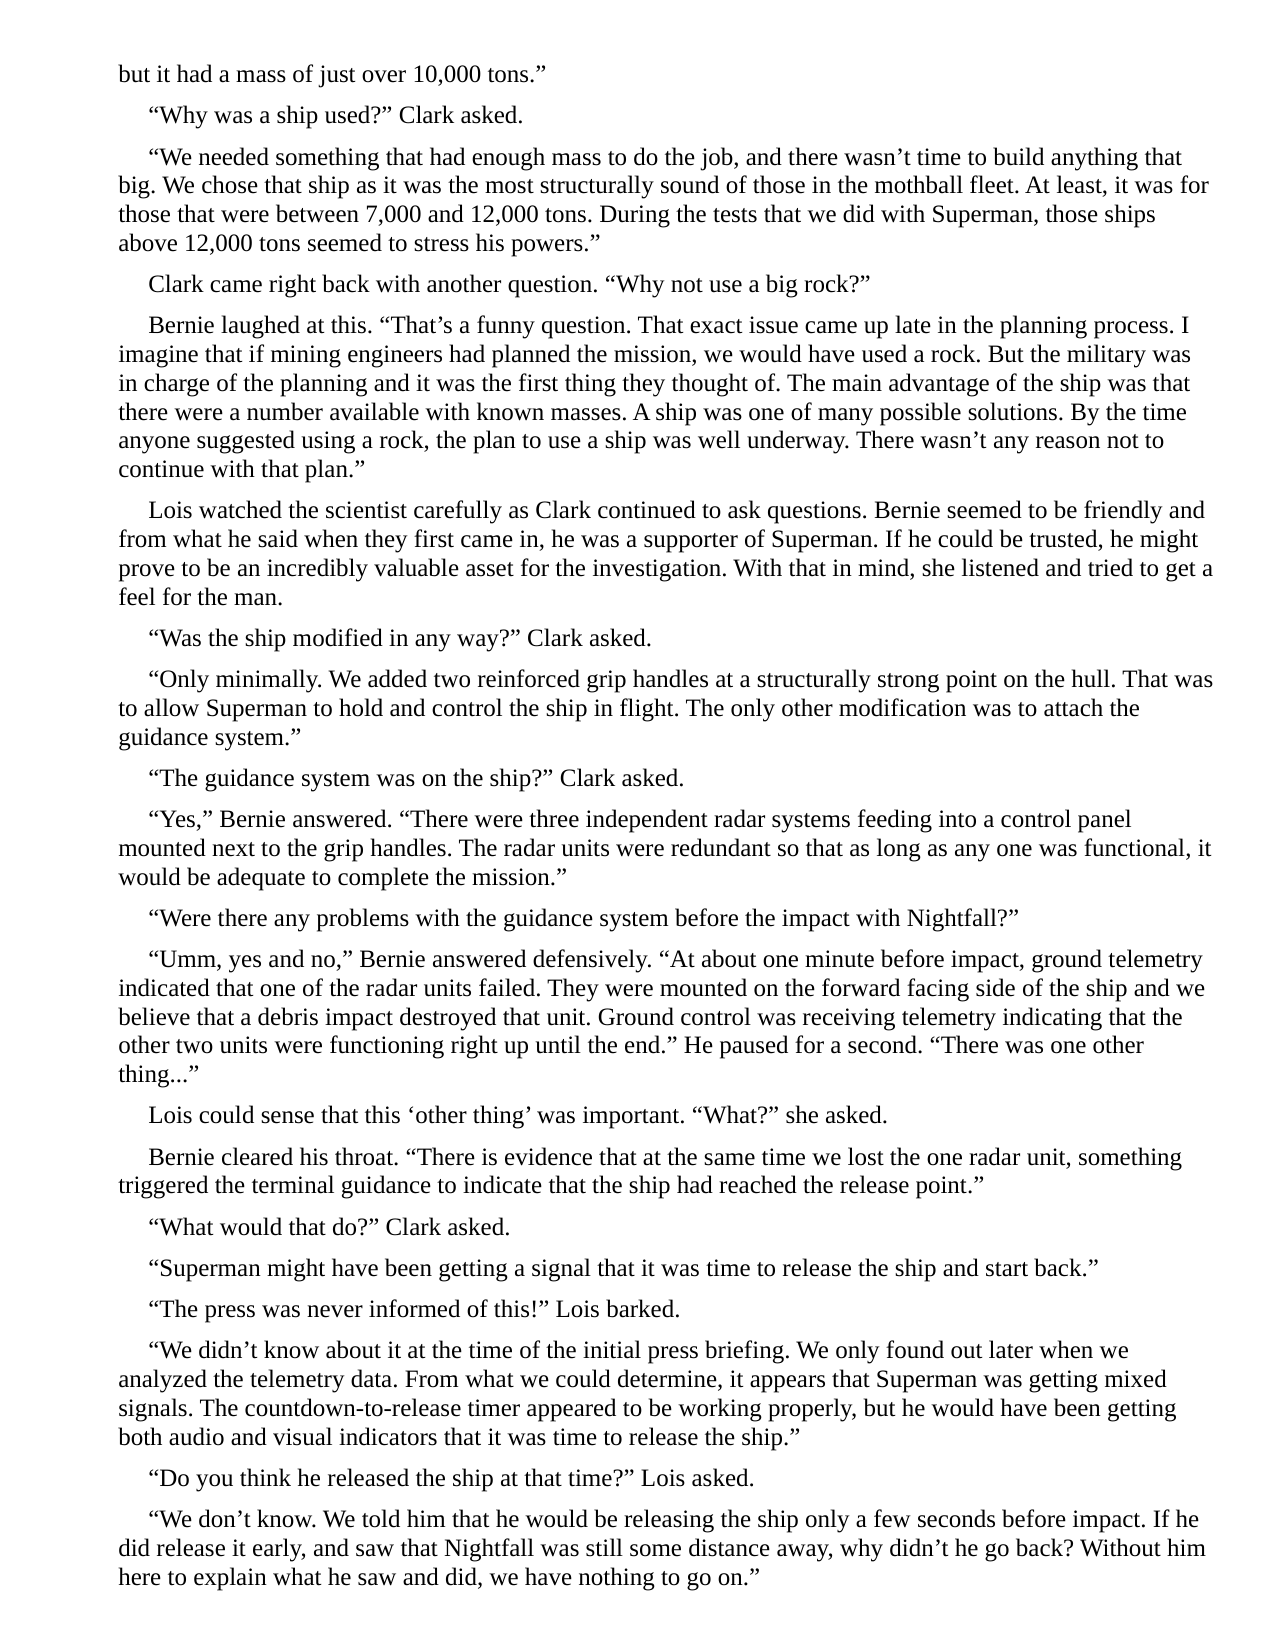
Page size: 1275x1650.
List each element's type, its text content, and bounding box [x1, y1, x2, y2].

text “Why was a ship used?” Clark asked. [118, 100, 1216, 129]
text Clark came right back with another question. “Why not use a big rock?” [118, 269, 1216, 298]
text “The press was never informed of this!” Lois barked. [118, 1294, 1216, 1323]
text “Were there any problems with the guidance system before the impact with Nightfall?” [118, 903, 1216, 932]
text Bernie cleared his throat. “There is evidence that at the same time we lost the one radar unit, something triggered the terminal guidance to indicate that the ship had reached the release point.” [118, 1142, 1216, 1199]
text “Yes,” Bernie answered. “There were three independent radar systems feeding into a control panel mounted next to the grip handles. The radar units were redundant so that as long as any one was functional, it would be adequate to complete the mission.” [118, 804, 1216, 890]
text “What would that do?” Clark asked. [118, 1212, 1216, 1240]
text Bernie laughed at this. “That’s a funny question. That exact issue came up late in the planning process. I imagine that if mining engineers had planned the mission, we would have used a rock. But the military was in charge of the planning and it was the first thing they thought of. The main advantage of the ship was that there were a number available with known masses. A ship was one of many possible solutions. By the time anyone suggested using a rock, the plan to use a ship was well underway. There wasn’t any reason not to continue with that plan.” [118, 310, 1216, 483]
text “Umm, yes and no,” Bernie answered defensively. “At about one minute before impact, ground telemetry indicated that one of the radar units failed. They were mounted on the forward facing side of the ship and we believe that a debris impact destroyed that unit. Ground control was receiving telemetry indicating that the other two units were functioning right up until the end.” He paused for a second. “There was one other thing...” [118, 944, 1216, 1088]
text “The guidance system was on the ship?” Clark asked. [118, 763, 1216, 792]
text “We didn’t know about it at the time of the initial press briefing. We only found out later when we analyzed the telemetry data. From what we could determine, it appears that Superman was getting mixed signals. The countdown-to-release timer appeared to be working properly, but he would have been getting both audio and visual indicators that it was time to release the ship.” [118, 1335, 1216, 1450]
text Lois could sense that this ‘other thing’ was important. “What?” she asked. [118, 1100, 1216, 1129]
text “Only minimally. We added two reinforced grip handles at a structurally strong point on the hull. That was to allow Superman to hold and control the ship in flight. The only other modification was to attach the guidance system.” [118, 664, 1216, 750]
text “We don’t know. We told him that he would be releasing the ship only a few seconds before impact. If he did release it early, and saw that Nightfall was still some distance away, why didn’t he go back? Without him here to explain what he saw and did, we have nothing to go on.” [118, 1504, 1216, 1590]
text “Do you think he released the ship at that time?” Lois asked. [118, 1463, 1216, 1492]
text “We needed something that had enough mass to do the job, and there wasn’t time to build anything that big. We chose that ship as it was the most structurally sound of those in the mothball fleet. At least, it was for those that were between 7,000 and 12,000 tons. During the tests that we did with Superman, those ships above 12,000 tons seemed to stress his powers.” [118, 142, 1216, 257]
text “Superman might have been getting a signal that it was time to release the ship and start back.” [118, 1253, 1216, 1282]
text Lois watched the scientist carefully as Clark continued to ask questions. Bernie seemed to be friendly and from what he said when they first came in, he was a supporter of Superman. If he could be trusted, he might prove to be an incredibly valuable asset for the investigation. With that in mind, she listened and tried to get a feel for the man. [118, 495, 1216, 610]
text but it had a mass of just over 10,000 tons.” [118, 59, 1216, 88]
text “Was the ship modified in any way?” Clark asked. [118, 623, 1216, 652]
